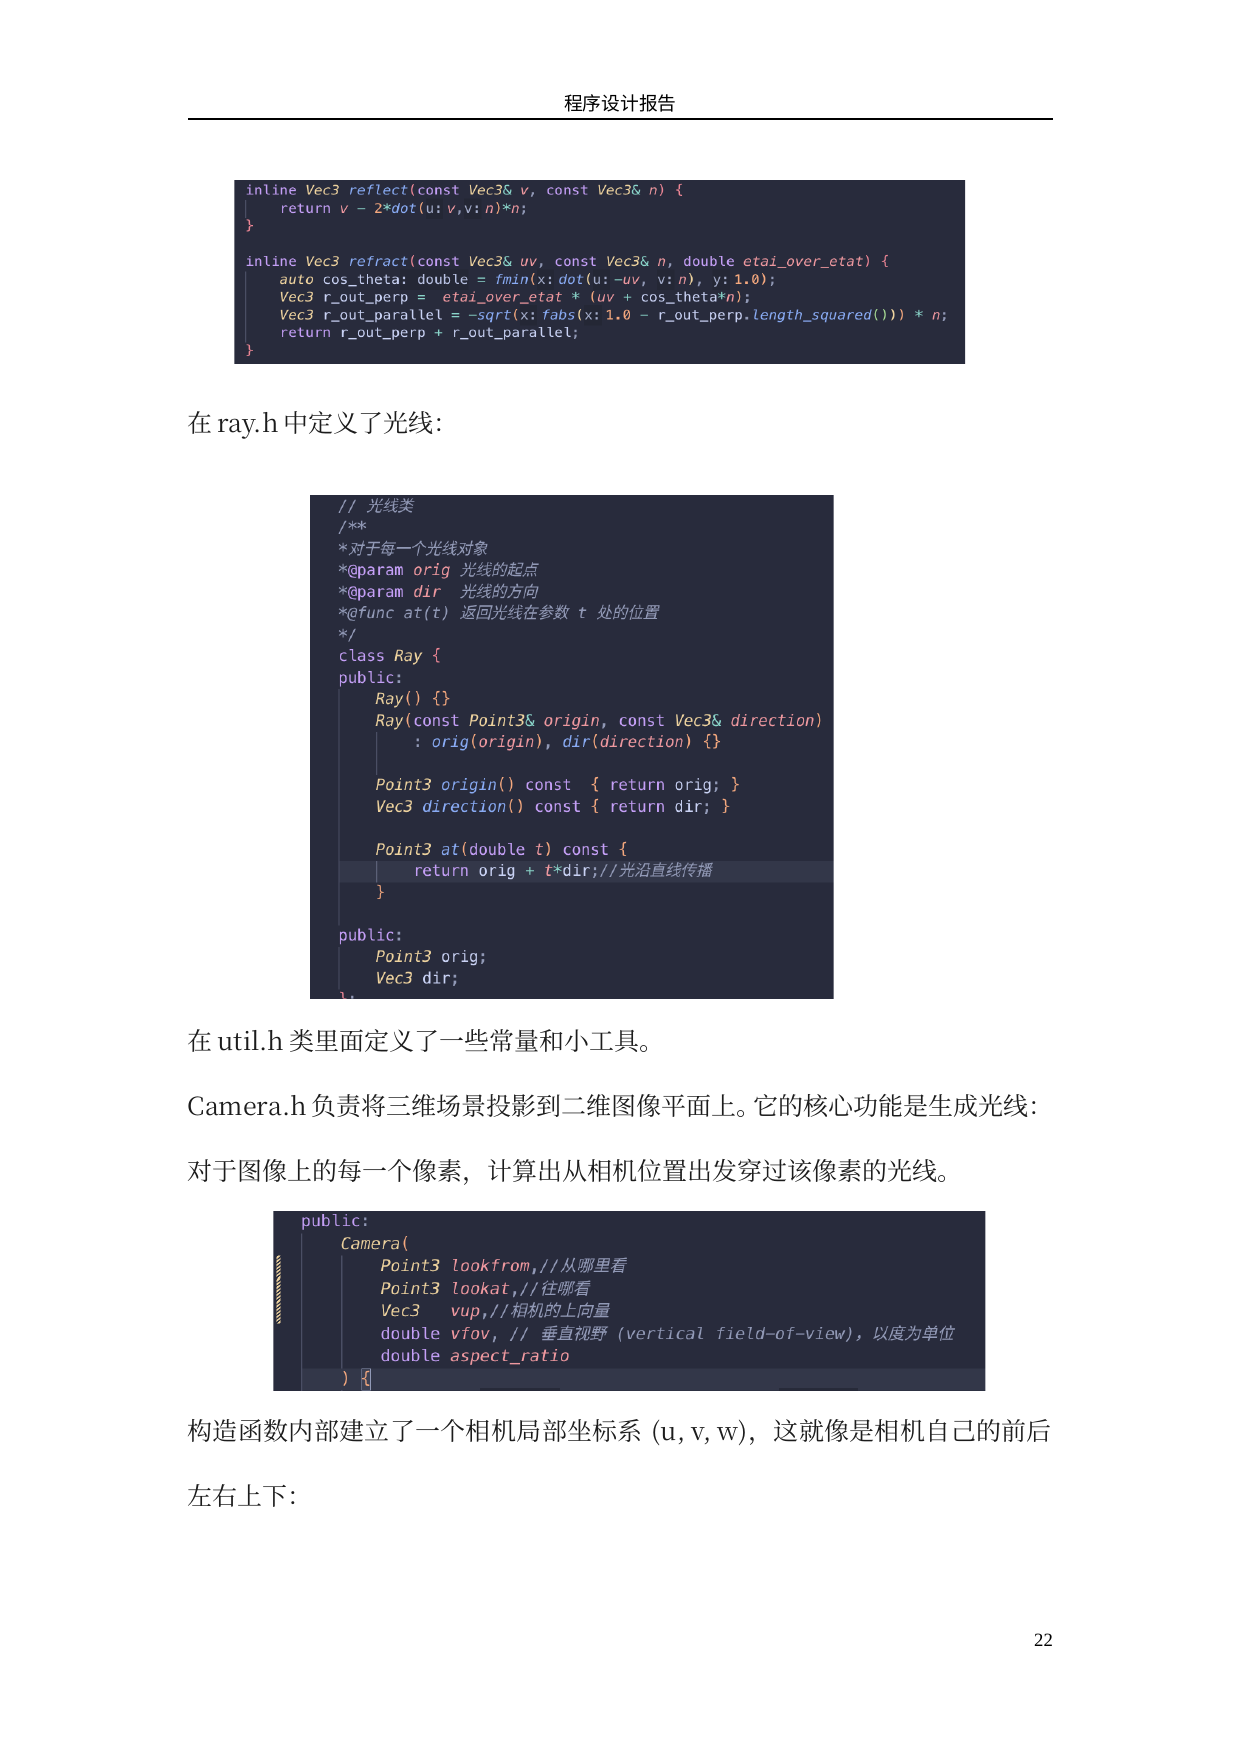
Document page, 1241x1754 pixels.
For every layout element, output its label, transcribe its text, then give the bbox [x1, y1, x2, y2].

picture [234, 180, 966, 364]
text 构造函数内部建立了一个相机局部坐标系 (u, v, w)，这就像是相机自己的前后左右上下： [187, 1397, 1053, 1527]
picture [310, 495, 834, 999]
picture [273, 1211, 986, 1391]
text 在util.h类里面定义了一些常量和小工具。 [187, 1024, 1053, 1061]
text Camera.h负责将三维场景投影到二维图像平面上。它的核心功能是生成光线：对于图像上的每一个像素，计算出从相机位置出发穿过该像素的光线。 [187, 1072, 1053, 1202]
text 在ray.h中定义了光线： [187, 406, 1053, 444]
